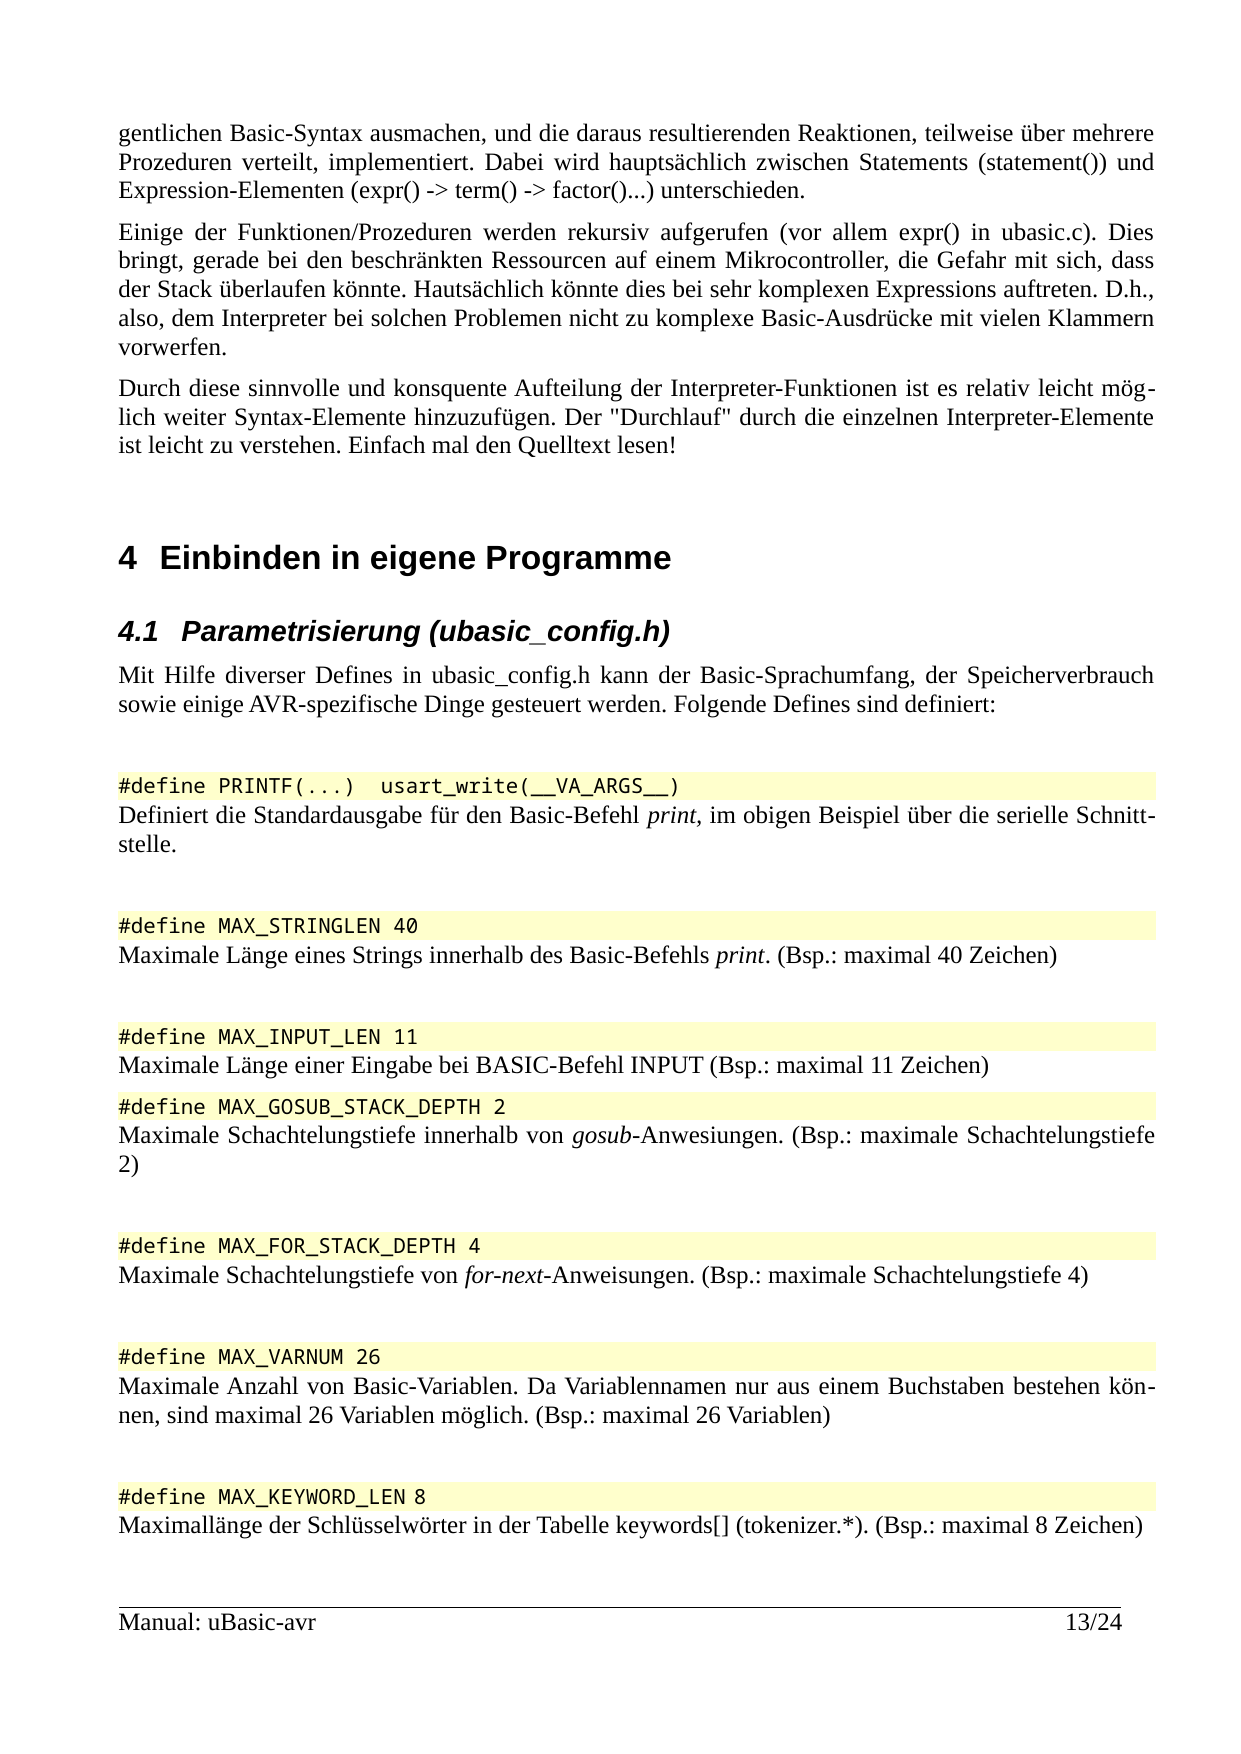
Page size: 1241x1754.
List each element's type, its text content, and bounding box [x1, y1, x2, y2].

text Maximale Schachtelungstiefe innerhalb von gosub-Anwesiungen. (Bsp.: maximale Schachtelungstiefe 2) [118, 1120, 1156, 1178]
text #define MAX_FOR_STACK_DEPTH 4 [118, 1232, 1156, 1260]
text gentlichen Basic-Syntax ausmachen, und die daraus resultierenden Reaktionen, teilweise über mehrere Prozeduren verteilt, implementiert. Dabei wird hauptsächlich zwischen Statements (statement()) und Expression-Elementen (expr() -> term() -> factor()...) unterschieden. [118, 118, 1156, 204]
text Mit Hilfe diverser Defines in ubasic_config.h kann der Basic-Sprachumfang, der Speicherverbrauch sowie einige AVR-spezifische Dinge gesteuert werden. Folgende Defines sind definiert: [118, 660, 1156, 718]
text #define MAX_STRINGLEN 40 [118, 911, 1156, 940]
text Maximale Schachtelungstiefe von for-next-Anweisungen. (Bsp.: maximale Schachtelungstiefe 4) [118, 1260, 1156, 1289]
text #define MAX_KEYWORD_LEN 8 [118, 1482, 1156, 1511]
text Maximallänge der Schlüsselwörter in der Tabelle keywords[] (tokenizer.*). (Bsp.: maximal 8 Zeichen) [118, 1511, 1156, 1539]
text Maximale Länge eines Strings innerhalb des Basic-Befehls print. (Bsp.: maximal 40 Zeichen) [118, 940, 1156, 968]
text Definiert die Standardausgabe für den Basic-Befehl print, im obigen Beispiel über die serielle Schnitt­stelle. [118, 800, 1156, 857]
text #define PRINTF(...) usart_write(__VA_ARGS__) [118, 772, 1156, 800]
text #define MAX_INPUT_LEN 11 [118, 1022, 1156, 1051]
text Einige der Funktionen/Prozeduren werden rekursiv aufgerufen (vor allem expr() in ubasic.c). Dies bringt, gerade bei den beschränkten Ressourcen auf einem Mikrocontroller, die Gefahr mit sich, dass der Stack überlaufen könnte. Hautsächlich könnte dies bei sehr komplexen Expressions auftreten. D.h., also, dem Interpreter bei solchen Problemen nicht zu komplexe Basic-Ausdrücke mit vielen Klammern vorwerfen. [118, 217, 1156, 361]
text #define MAX_VARNUM 26 [118, 1342, 1156, 1371]
subtitle Parametrisierung (ubasic_config.h) [118, 614, 1156, 648]
subtitle Einbinden in eigene Programme [118, 538, 1156, 577]
text Maximale Anzahl von Basic-Variablen. Da Variablennamen nur aus einem Buchstaben bestehen kön­nen, sind maximal 26 Variablen möglich. (Bsp.: maximal 26 Variablen) [118, 1371, 1156, 1428]
text #define MAX_GOSUB_STACK_DEPTH 2 [118, 1092, 1156, 1120]
text Maximale Länge einer Eingabe bei BASIC-Befehl INPUT (Bsp.: maximal 11 Zeichen) [118, 1051, 1156, 1079]
text Durch diese sinnvolle und konsquente Aufteilung der Interpreter-Funktionen ist es relativ leicht mög­lich weiter Syntax-Elemente hinzuzufügen. Der "Durchlauf" durch die einzelnen Interpreter-Elemente ist leicht zu verstehen. Einfach mal den Quelltext lesen! [118, 373, 1156, 459]
